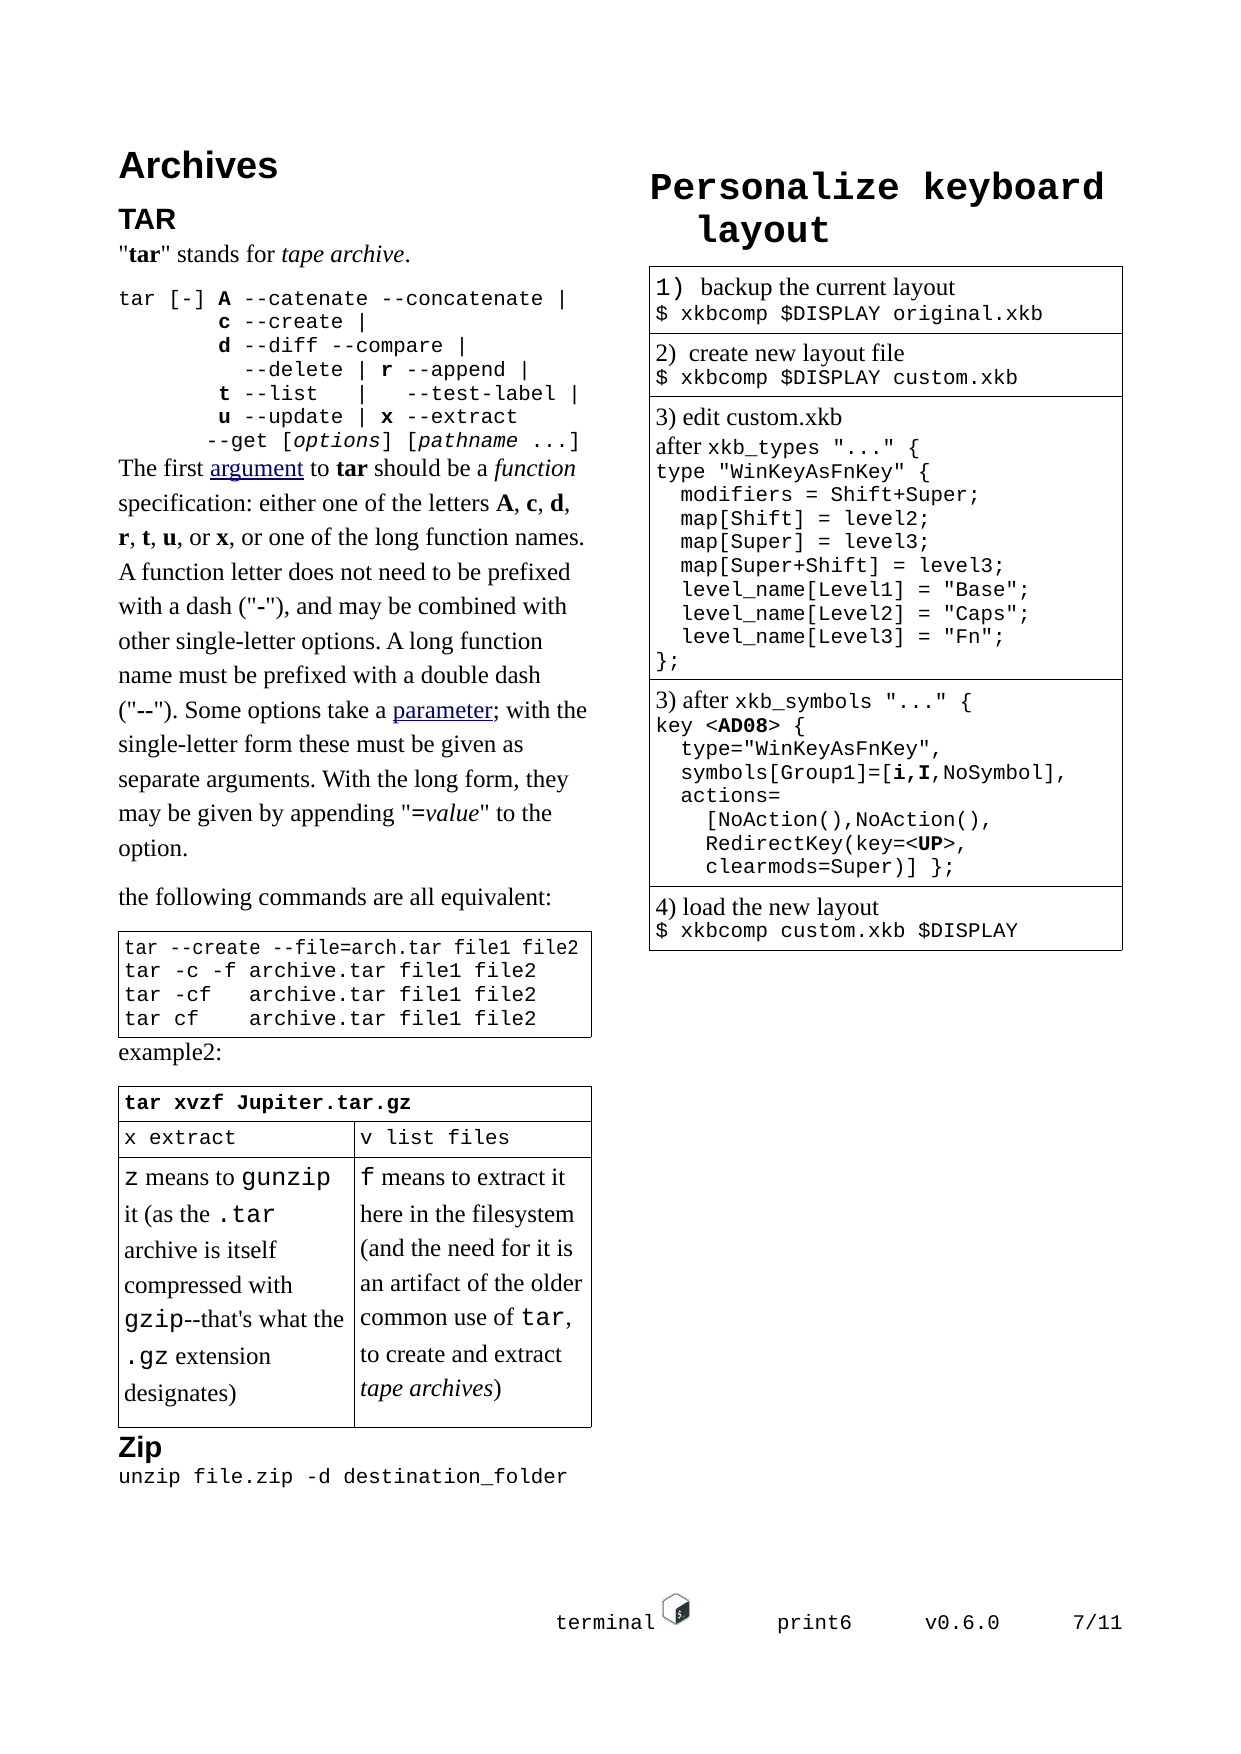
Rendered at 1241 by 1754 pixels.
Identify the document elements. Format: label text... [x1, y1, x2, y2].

subtitle Personalize keyboard layout [649, 168, 1122, 254]
table_cell 2) create new layout file $ xkbcomp $DISPLAY custom.xkb [650, 334, 1122, 396]
subtitle Zip [118, 1430, 591, 1463]
text t --list | --test-label | [118, 382, 591, 406]
table_cell 3) edit custom.xkb after xkb_types "..." { type "WinKeyAsFnKey" { modifiers = Shift+Super; map[Shift] = level2; map[Super] = level3; map[Super+Shift] = level3; level_name[Level1] = "Base"; level_name[Level2] = "Caps"; level_name[Level3] = "Fn"; }; [650, 397, 1122, 679]
text --get [options] [pathname ...] [118, 430, 591, 453]
table_cell 4) load the new layout $ xkbcomp custom.xkb $DISPLAY [650, 887, 1122, 950]
picture [655, 1588, 697, 1630]
table_cell z means to gunzip it (as the .tar archive is itself compressed with gzip--that's what the .gz extension designates) [119, 1158, 354, 1427]
table_cell f means to extract it here in the filesystem (and the need for it is an artifact of the older common use of tar, to create and extract tape archives) [355, 1158, 591, 1427]
text u --update | x --extract [118, 406, 591, 430]
table_cell 3) after xkb_symbols "..." { key <AD08> { type="WinKeyAsFnKey", symbols[Group1]=[i,I,NoSymbol], actions= [NoAction(),NoAction(), RedirectKey(key=<UP>, clearmods=Super)] }; [650, 680, 1122, 886]
text tar [-] A --catenate --concatenate | [118, 288, 591, 312]
subtitle TAR [118, 202, 591, 236]
table_header tar --create --file=arch.tar file1 file2 tar -c -f archive.tar file1 file2 tar -cf archive.tar file1 file2 tar cf archive.tar file1 file2 [119, 932, 591, 1037]
text "tar" stands for tape archive. [118, 239, 591, 268]
text the following commands are all equivalent: [118, 882, 591, 911]
text unzip file.zip -d destination_folder [118, 1466, 591, 1490]
text --delete | r --append | [118, 359, 591, 382]
text d --diff --compare | [118, 335, 591, 359]
table_cell v list files [355, 1122, 591, 1157]
text The first argument to tar should be a function specification: either one of the letters A, c, d, r, t, u, or x, or one of the long function names. A function letter does not need to be prefixed with a dash ("-"), and may be combined with other single-letter options. A long function name must be prefixed with a double dash ("--"). Some options take a parameter; with the single-letter form these must be given as separate arguments. With the long form, they may be given by appending "=value" to the option. [118, 453, 591, 861]
table_cell x extract [119, 1122, 354, 1157]
table_header 1) backup the current layout $ xkbcomp $DISPLAY original.xkb [650, 267, 1122, 332]
subtitle Archives [118, 143, 591, 187]
text example2: [118, 1038, 591, 1066]
text c --create | [118, 312, 591, 335]
table_header tar xvzf Jupiter.tar.gz [119, 1087, 591, 1121]
